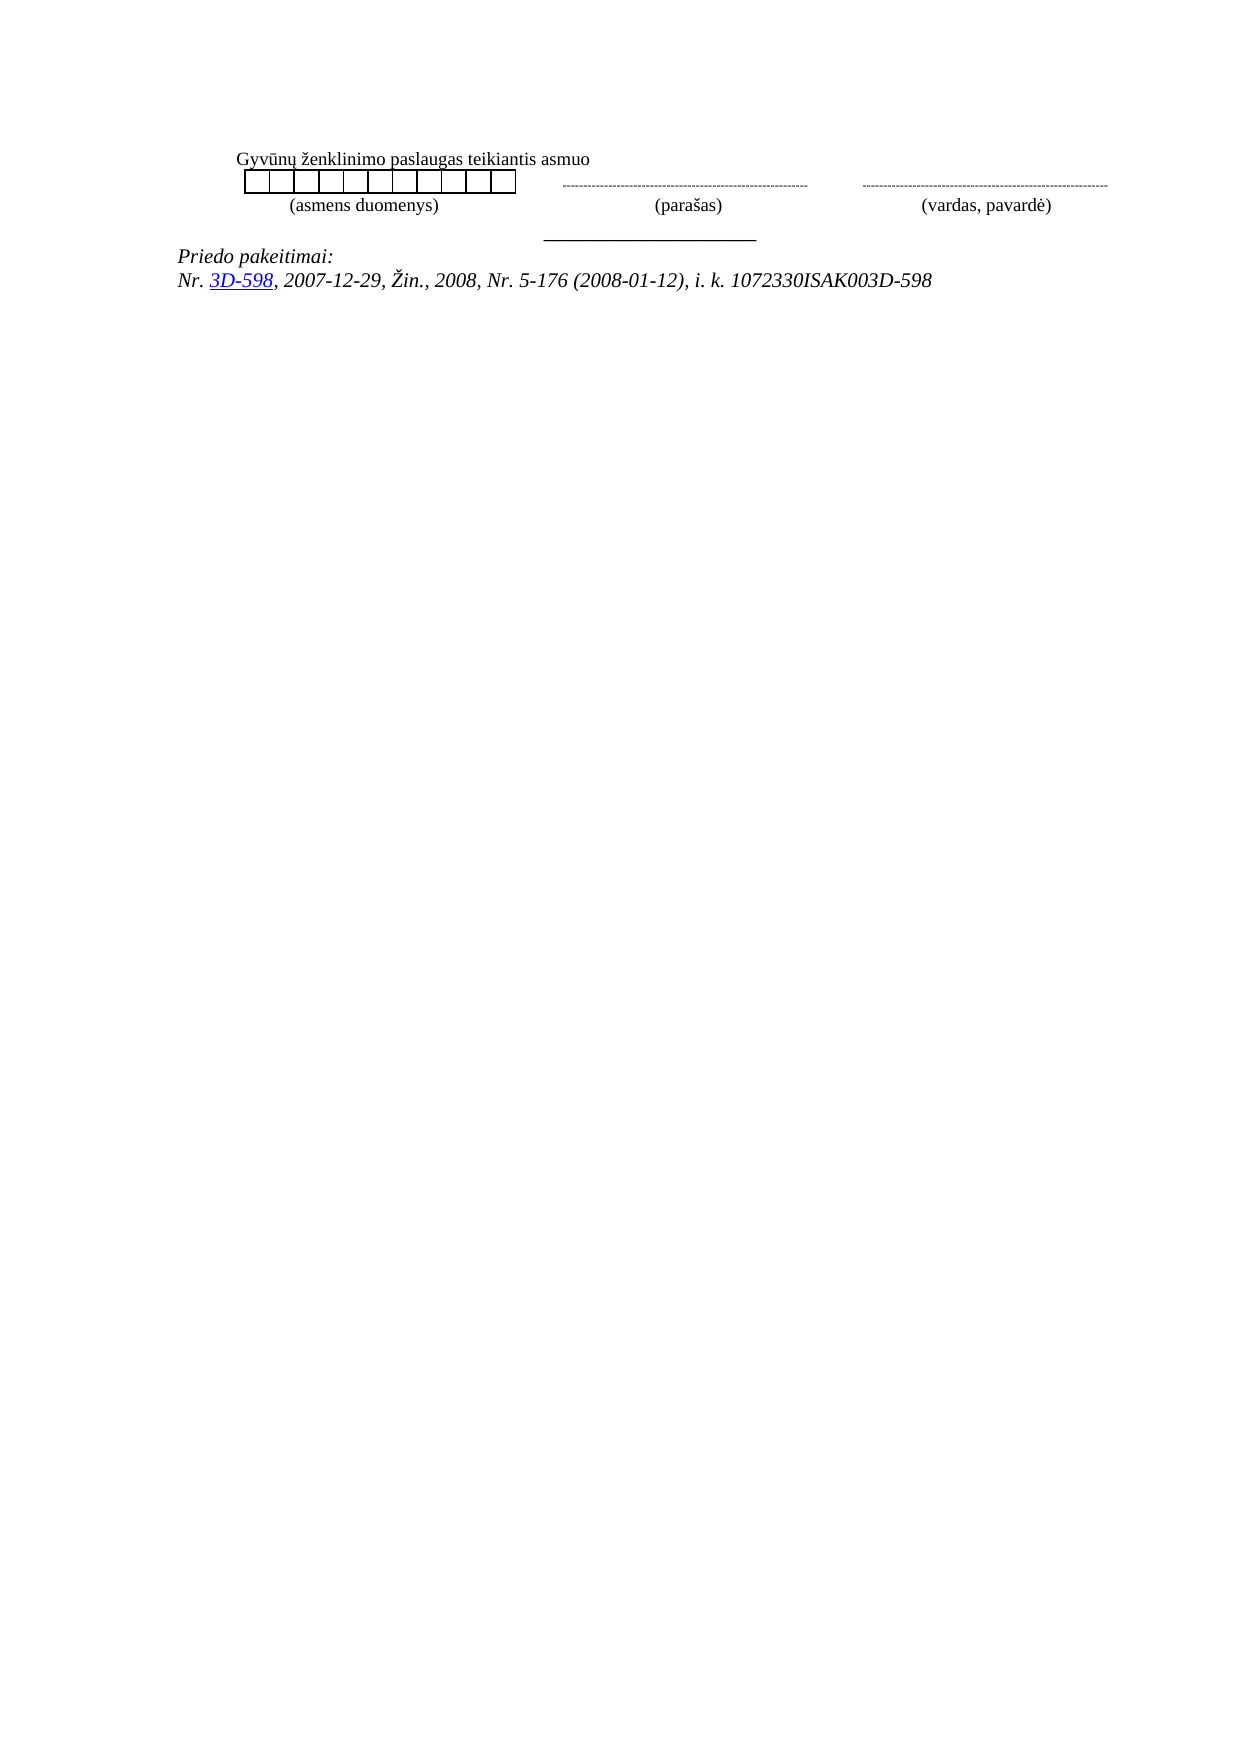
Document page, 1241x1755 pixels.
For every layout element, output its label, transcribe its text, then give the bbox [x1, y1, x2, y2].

table_header ----------------------------------------------------------- [851, 169, 1122, 192]
table_header ----------------------------------------------------------- [551, 169, 826, 192]
table_header [516, 169, 551, 192]
table_header [826, 169, 851, 192]
text _________________ [177, 215, 1122, 244]
table_cell [826, 192, 851, 215]
table_header [467, 171, 490, 192]
table_header [369, 171, 392, 192]
table_header [270, 171, 293, 192]
table_cell (parašas) [551, 192, 826, 215]
table_header [492, 171, 515, 192]
table_header [442, 171, 465, 192]
text Nr. 3D-598, 2007-12-29, Žin., 2008, Nr. 5-176 (2008-01-12), i. k. 1072330ISAK003D-598 [177, 268, 1122, 292]
text Priedo pakeitimai: [177, 244, 1122, 268]
table_header [344, 171, 367, 192]
text Gyvūnų ženklinimo paslaugas teikiantis asmuo [177, 148, 1122, 169]
table_header [320, 171, 343, 192]
table_header [393, 171, 416, 192]
table_header [177, 169, 244, 192]
table_cell (vardas, pavardė) [851, 192, 1122, 215]
table_header [418, 171, 441, 192]
table_header [295, 171, 318, 192]
table_cell (asmens duomenys) [177, 192, 551, 215]
table_header [246, 171, 269, 192]
